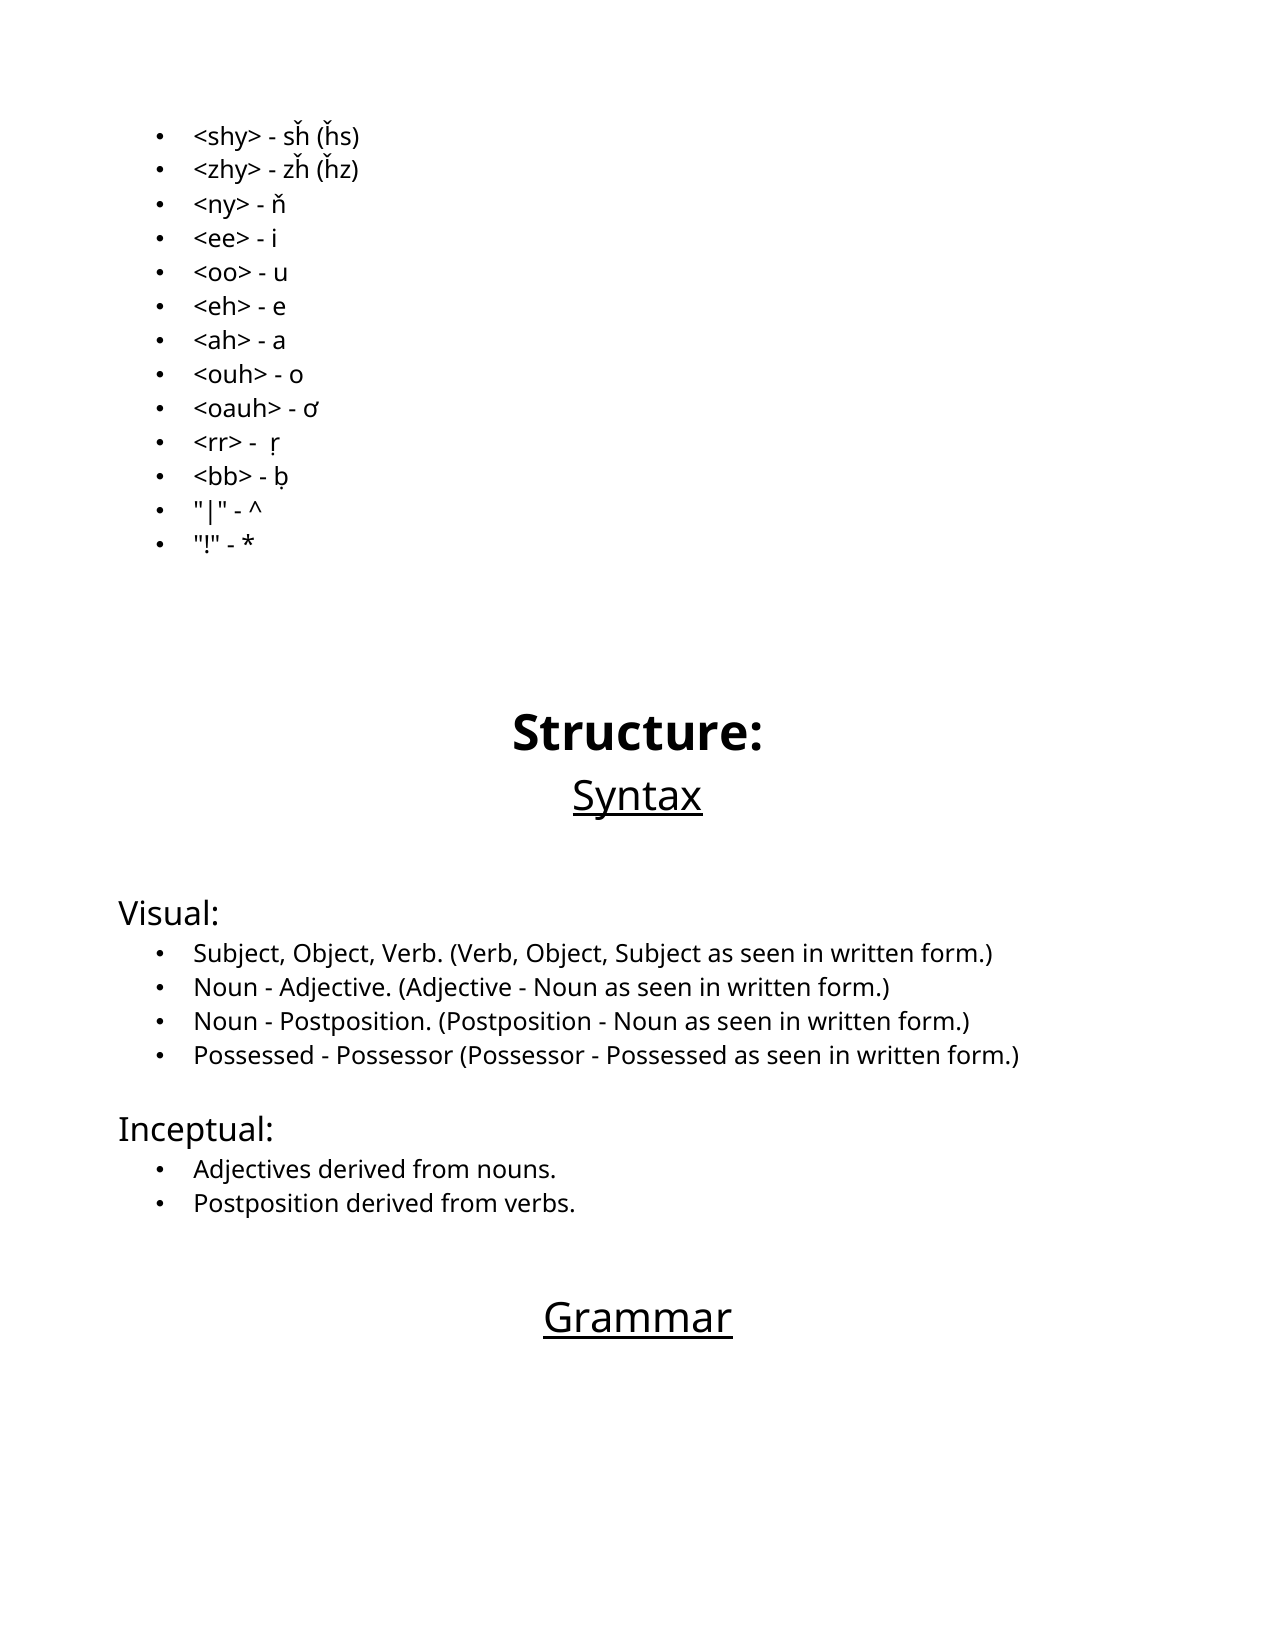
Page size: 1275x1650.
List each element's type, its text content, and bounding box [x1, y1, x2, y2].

list <ah> - a [156, 322, 1157, 357]
list Noun - Postposition. (Postposition - Noun as seen in written form.) [156, 1004, 1157, 1038]
list <eh> - e [156, 288, 1157, 322]
list Subject, Object, Verb. (Verb, Object, Subject as seen in written form.) [156, 936, 1157, 970]
list <shy> - sȟ (ȟs) [156, 118, 1157, 152]
list Possessed - Possessor (Possessor - Possessed as seen in written form.) [156, 1038, 1157, 1072]
list Adjectives derived from nouns. [156, 1151, 1157, 1185]
list <zhy> - zȟ (ȟz) [156, 152, 1157, 186]
text Syntax [118, 765, 1157, 822]
list <oo> - u [156, 254, 1157, 288]
text Structure: [118, 697, 1157, 765]
list Noun - Adjective. (Adjective - Noun as seen in written form.) [156, 970, 1157, 1004]
list <ee> - i [156, 220, 1157, 254]
list Postposition derived from verbs. [156, 1185, 1157, 1219]
list <ny> - ň [156, 186, 1157, 220]
text Grammar [118, 1288, 1157, 1344]
text Inceptual: [118, 1106, 1157, 1151]
list "!" - * [156, 527, 1157, 561]
list <ouh> - o [156, 357, 1157, 391]
list <bb> - ḅ [156, 459, 1157, 493]
list "|" - ^ [156, 493, 1157, 527]
text Visual: [118, 890, 1157, 936]
list <rr> - ṛ [156, 425, 1157, 459]
list <oauh> - ơ [156, 391, 1157, 425]
